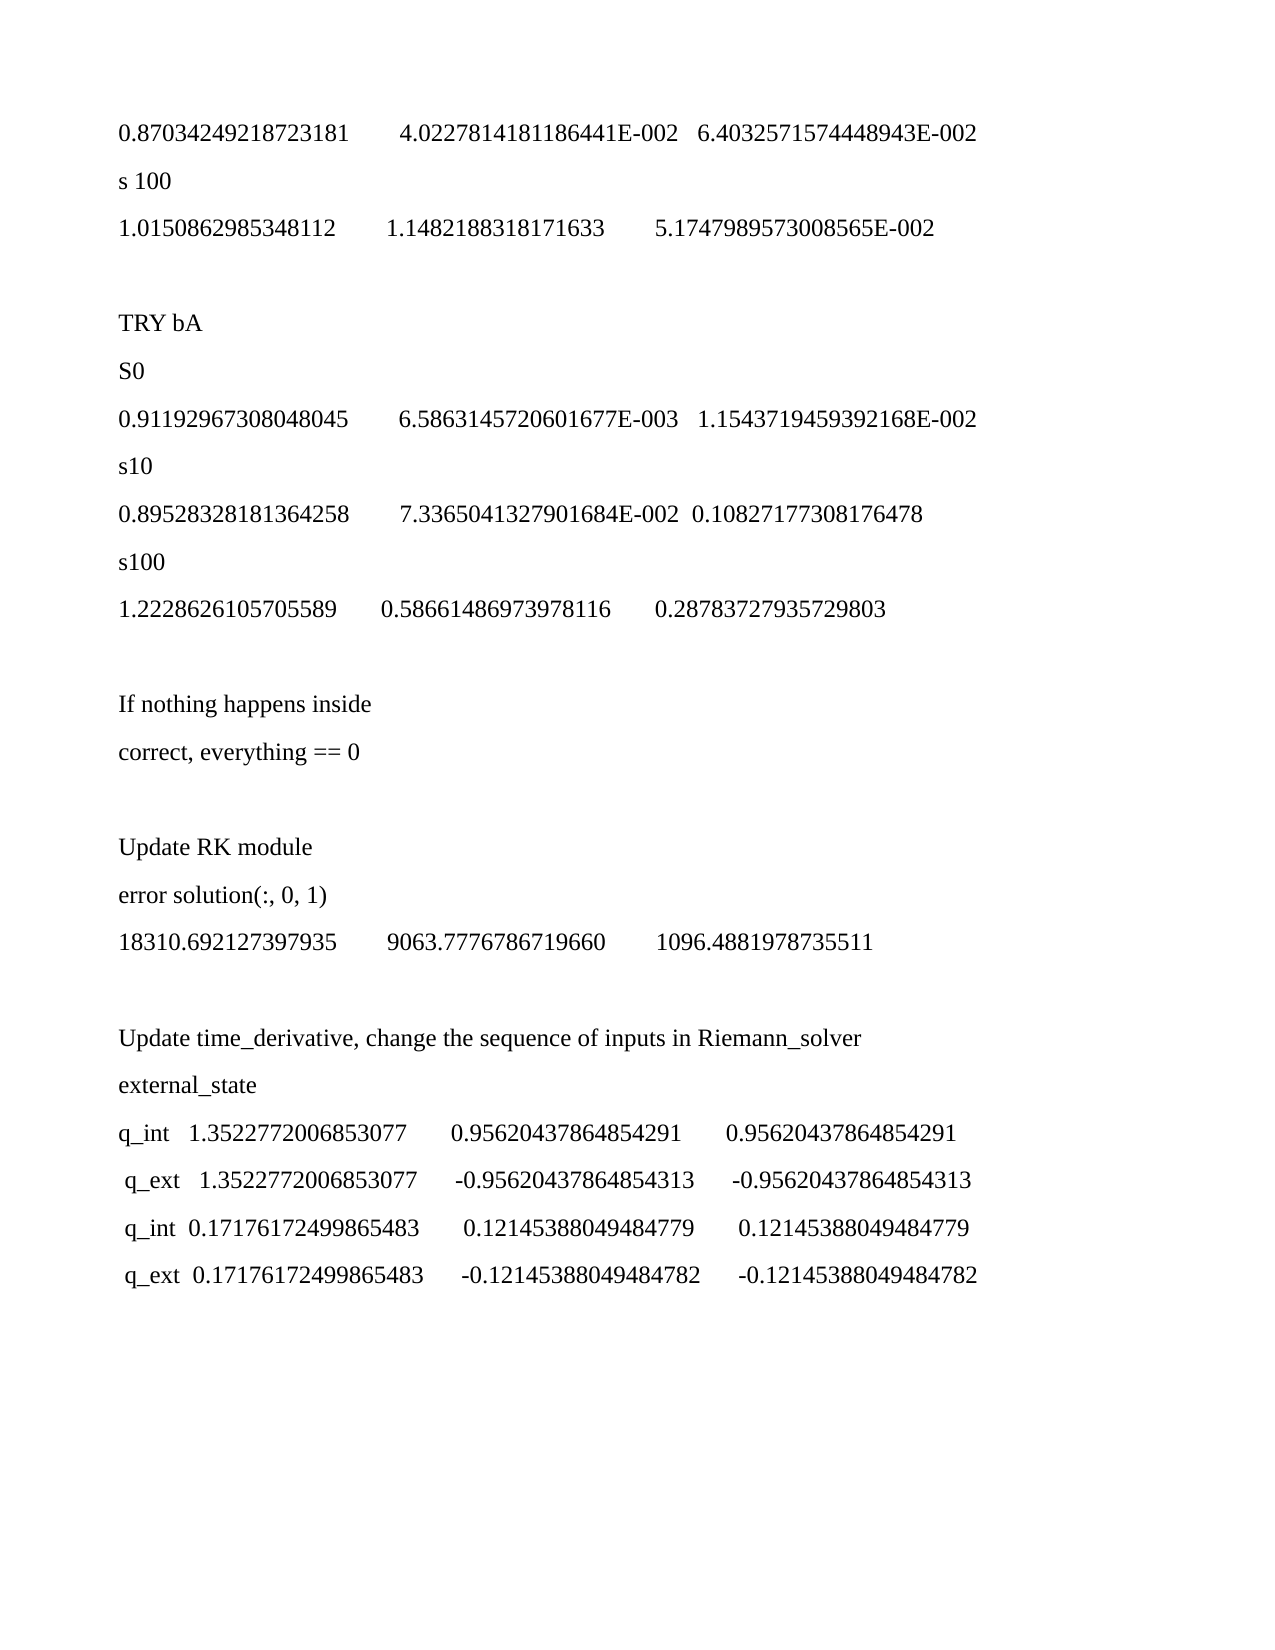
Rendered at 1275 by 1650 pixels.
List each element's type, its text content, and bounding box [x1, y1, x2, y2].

text 18310.692127397935 9063.7776786719660 1096.4881978735511 [118, 927, 1157, 956]
text TRY bA [118, 308, 1157, 337]
text 0.91192967308048045 6.5863145720601677E-003 1.1543719459392168E-002 [118, 404, 1157, 432]
text Update time_derivative, change the sequence of inputs in Riemann_solver [118, 1023, 1157, 1051]
text correct, everything == 0 [118, 737, 1157, 766]
text 0.87034249218723181 4.0227814181186441E-002 6.4032571574448943E-002 [118, 118, 1157, 147]
text error solution(:, 0, 1) [118, 880, 1157, 908]
text 0.89528328181364258 7.3365041327901684E-002 0.10827177308176478 [118, 499, 1157, 528]
text 1.2228626105705589 0.58661486973978116 0.28783727935729803 [118, 594, 1157, 623]
text 1.0150862985348112 1.1482188318171633 5.1747989573008565E-002 [118, 213, 1157, 242]
text q_ext 1.3522772006853077 -0.95620437864854313 -0.95620437864854313 [118, 1165, 1157, 1194]
text q_ext 0.17176172499865483 -0.12145388049484782 -0.12145388049484782 [118, 1261, 1157, 1289]
text S0 [118, 356, 1157, 385]
text s10 [118, 451, 1157, 480]
text external_state [118, 1070, 1157, 1099]
text If nothing happens inside [118, 689, 1157, 718]
text Update RK module [118, 832, 1157, 861]
text q_int 0.17176172499865483 0.12145388049484779 0.12145388049484779 [118, 1213, 1157, 1242]
text s100 [118, 547, 1157, 575]
text s 100 [118, 166, 1157, 194]
text q_int 1.3522772006853077 0.95620437864854291 0.95620437864854291 [118, 1118, 1157, 1147]
